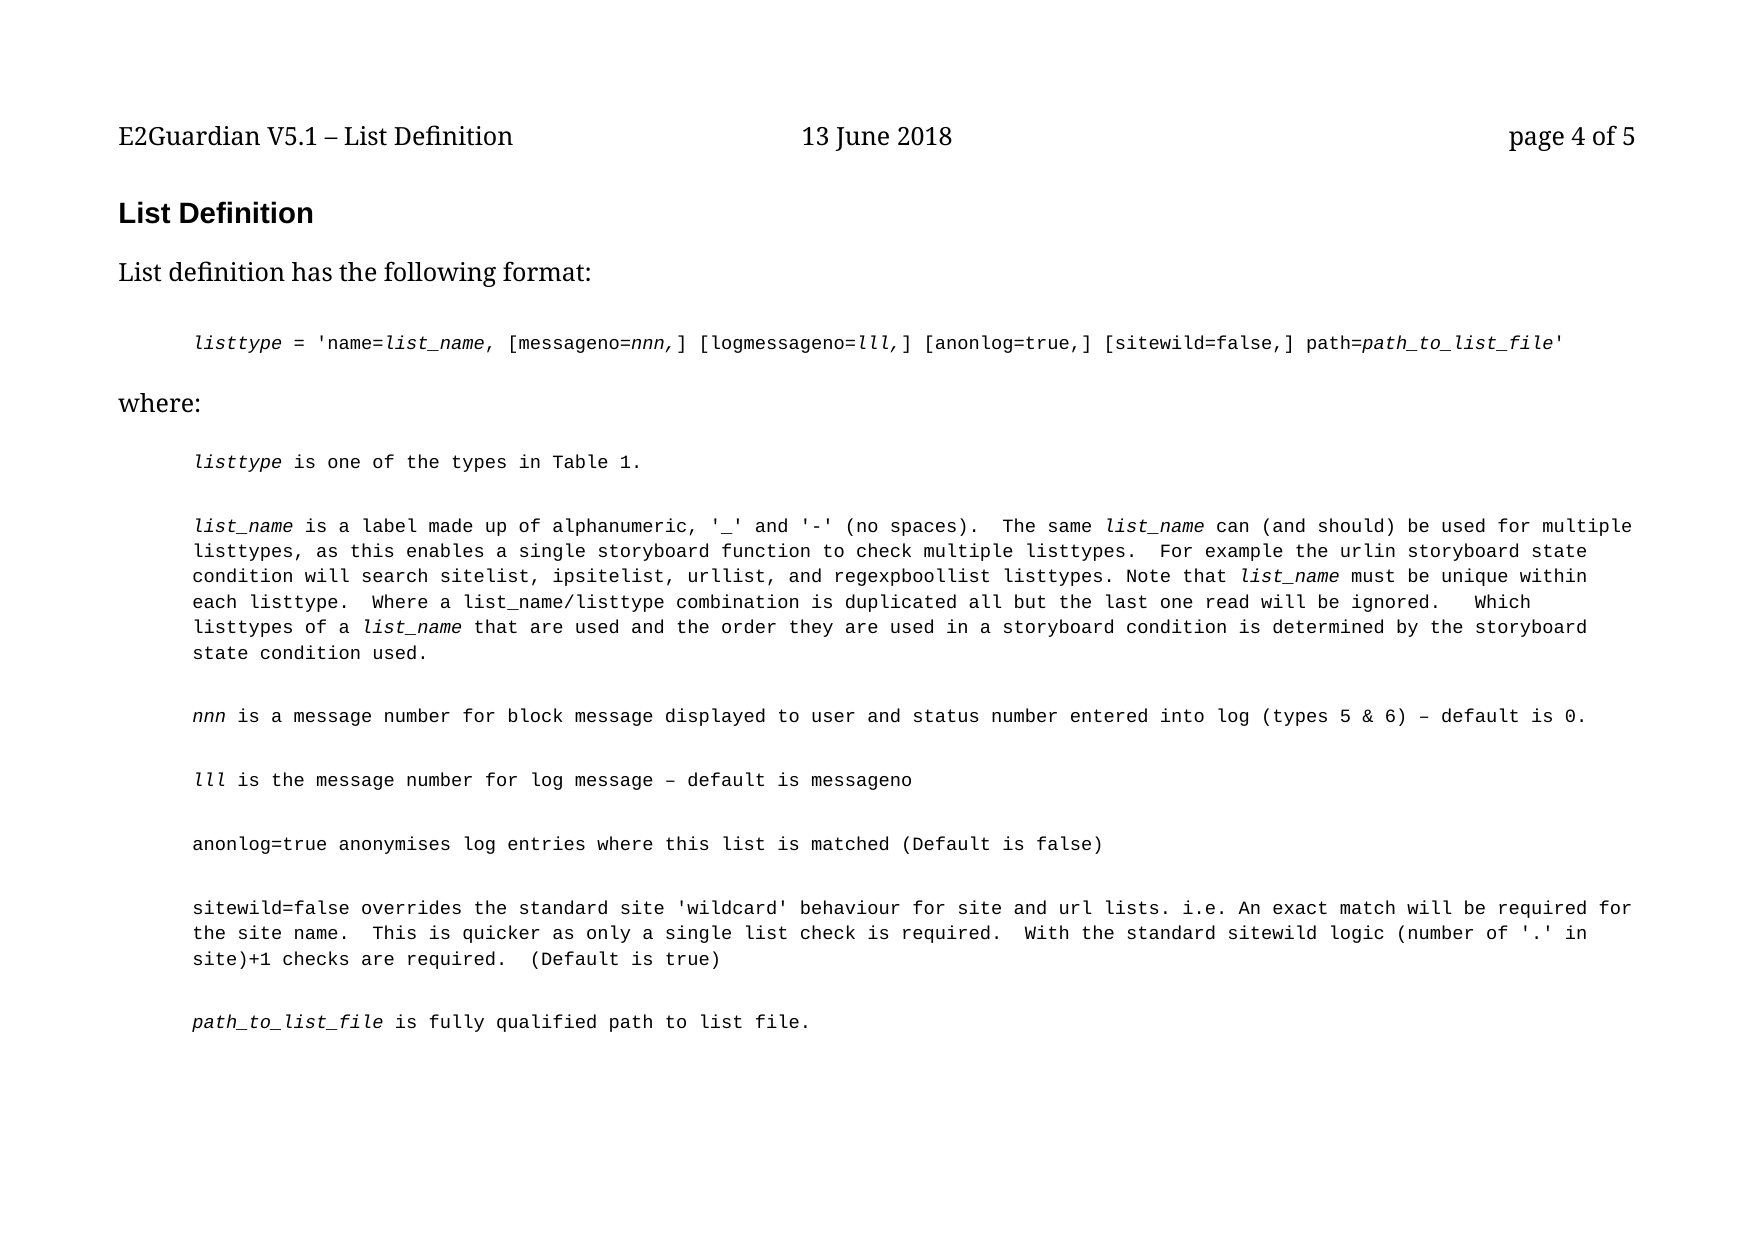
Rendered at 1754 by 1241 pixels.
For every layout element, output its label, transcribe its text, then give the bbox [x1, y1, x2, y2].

text list_name is a label made up of alphanumeric, '_' and '-' (no spaces). The same list_name can (and should) be used for multiple listtypes, as this enables a single storyboard function to check multiple listtypes. For example the urlin storyboard state condition will search sitelist, ipsitelist, urllist, and regexpboollist listtypes. Note that list_name must be unique within each listtype. Where a list_name/listtype combination is duplicated all but the last one read will be ignored. Which listtypes of a list_name that are used and the order they are used in a storyboard condition is determined by the storyboard state condition used. [192, 516, 1636, 665]
text listtype = 'name=list_name, [messageno=nnn,] [logmessageno=lll,] [anonlog=true,] [sitewild=false,] path=path_to_list_file' [192, 333, 1636, 355]
text anonlog=true anonymises log entries where this list is matched (Default is false) [192, 835, 1636, 856]
text List definition has the following format: [118, 254, 1636, 288]
subtitle List Definition [118, 196, 1636, 230]
text listtype is one of the types in Table 1. [192, 453, 1636, 474]
text where: [118, 385, 1636, 419]
text nnn is a message number for block message displayed to user and status number entered into log (types 5 & 6) – default is 0. [192, 707, 1636, 728]
text path_to_list_file is fully qualified path to list file. [192, 1013, 1636, 1034]
text lll is the message number for log message – default is messageno [192, 771, 1636, 792]
text sitewild=false overrides the standard site 'wildcard' behaviour for site and url lists. i.e. An exact match will be required for the site name. This is quicker as only a single list check is required. With the standard sitewild logic (number of '.' in site)+1 checks are required. (Default is true) [192, 898, 1636, 971]
